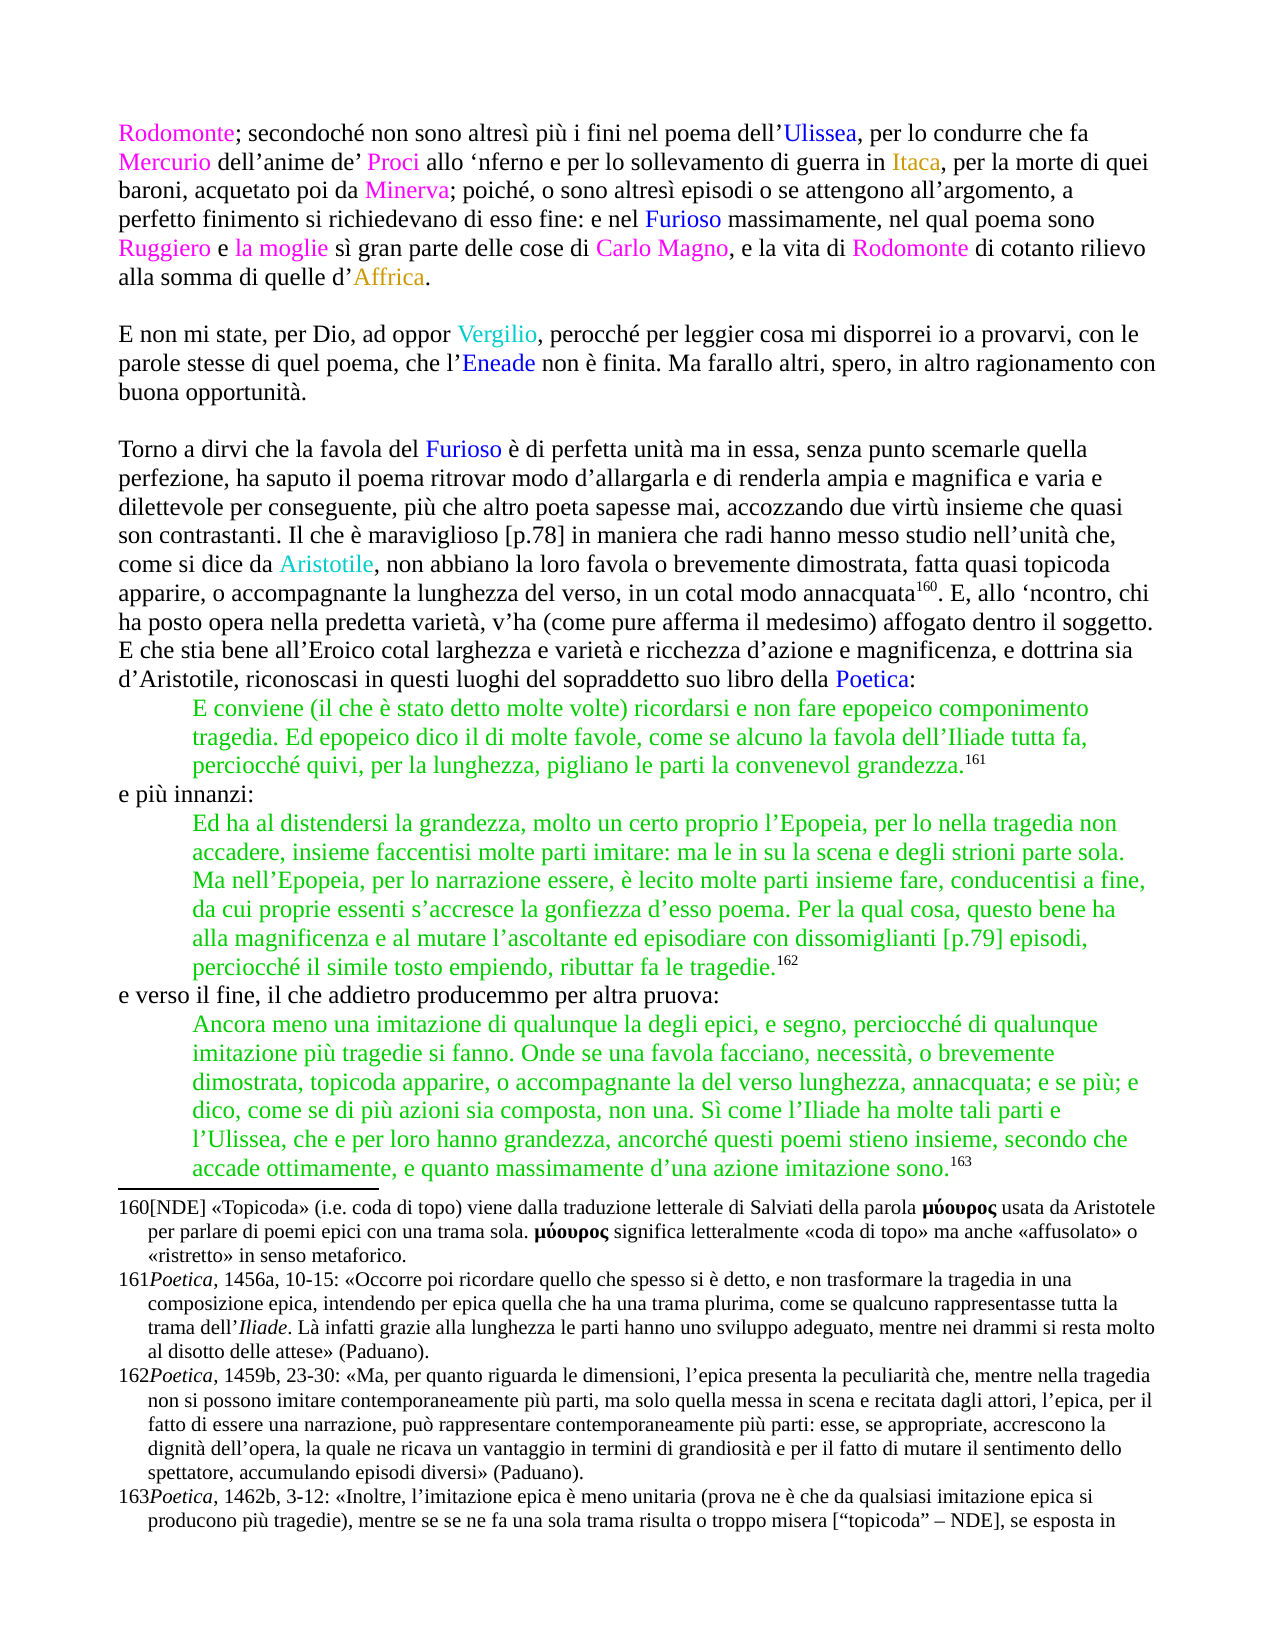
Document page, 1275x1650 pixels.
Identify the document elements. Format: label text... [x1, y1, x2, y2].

text Poetica, 1459b, 23-30: «Ma, per quanto riguarda le dimensioni, l’epica presenta la peculiarità che, mentre nella tragedia non si possono imitare contemporaneamente più parti, ma solo quella messa in scena e recitata dagli attori, l’epica, per il fatto di essere una narrazione, può rappresentare contemporaneamente più parti: esse, se appropriate, accrescono la dignità dell’opera, la quale ne ricava un vantaggio in termini di grandiosità e per il fatto di mutare il sentimento dello spettatore, accumulando episodi diversi» (Paduano). [118, 1363, 1157, 1484]
text Poetica, 1456a, 10-15: «Occorre poi ricordare quello che spesso si è detto, e non trasformare la tragedia in una composizione epica, intendendo per epica quella che ha una trama plurima, come se qualcuno rappresentasse tutta la trama dell’Iliade. Là infatti grazie alla lunghezza le parti hanno uno sviluppo adeguato, mentre nei drammi si resta molto al disotto delle attese» (Paduano). [118, 1267, 1157, 1363]
text Ancora meno una imitazione di qualunque la degli epici, e segno, perciocché di qualunque imitazione più tragedie si fanno. Onde se una favola facciano, necessità, o brevemente dimostrata, topicoda apparire, o accompagnante la del verso lunghezza, annacquata; e se più; e dico, come se di più azioni sia composta, non una. Sì come l’Iliade ha molte tali parti e l’Ulissea, che e per loro hanno grandezza, ancorché questi poemi stieno insieme, secondo che accade ottimamente, e quanto massimamente d’una azione imitazione sono. [192, 1009, 1157, 1182]
text Torno a dirvi che la favola del Furioso è di perfetta unità ma in essa, senza punto scemarle quella perfezione, ha saputo il poema ritrovar modo d’allargarla e di renderla ampia e magnifica e varia e dilettevole per conseguente, più che altro poeta sapesse mai, accozzando due virtù insieme che quasi son contrastanti. Il che è maraviglioso [p.78] in maniera che radi hanno messo studio nell’unità che, come si dice da Aristotile, non abbiano la loro favola o brevemente dimostrata, fatta quasi topicoda apparire, o accompagnante la lunghezza del verso, in un cotal modo annacquata. E, allo ‘ncontro, chi ha posto opera nella predetta varietà, v’ha (come pure afferma il medesimo) affogato dentro il soggetto. E che stia bene all’Eroico cotal larghezza e varietà e ricchezza d’azione e magnificenza, e dottrina sia d’Aristotile, riconoscasi in questi luoghi del sopraddetto suo libro della Poetica: [118, 434, 1157, 693]
text Ed ha al distendersi la grandezza, molto un certo proprio l’Epopeia, per lo nella tragedia non accadere, insieme faccentisi molte parti imitare: ma le in su la scena e degli strioni parte sola. Ma nell’Epopeia, per lo narrazione essere, è lecito molte parti insieme fare, conducentisi a fine, da cui proprie essenti s’accresce la gonfiezza d’esso poema. Per la qual cosa, questo bene ha alla magnificenza e al mutare l’ascoltante ed episodiare con dissomiglianti [p.79] episodi, perciocché il simile tosto empiendo, ributtar fa le tragedie. [192, 808, 1157, 981]
text [NDE] «Topicoda» (i.e. coda di topo) viene dalla traduzione letterale di Salviati della parola μύουρος usata da Aristotele per parlare di poemi epici con una trama sola. μύουρος significa letteralmente «coda di topo» ma anche «affusolato» o «ristretto» in senso metaforico. [118, 1195, 1157, 1267]
text Rodomonte; secondoché non sono altresì più i fini nel poema dell’Ulissea, per lo condurre che fa Mercurio dell’anime de’ Proci allo ‘nferno e per lo sollevamento di guerra in Itaca, per la morte di quei baroni, acquetato poi da Minerva; poiché, o sono altresì episodi o se attengono all’argomento, a perfetto finimento si richiedevano di esso fine: e nel Furioso massimamente, nel qual poema sono Ruggiero e la moglie sì gran parte delle cose di Carlo Magno, e la vita di Rodomonte di cotanto rilievo alla somma di quelle d’Affrica. [118, 118, 1157, 291]
text E conviene (il che è stato detto molte volte) ricordarsi e non fare epopeico componimento tragedia. Ed epopeico dico il di molte favole, come se alcuno la favola dell’Iliade tutta fa, perciocché quivi, per la lunghezza, pigliano le parti la convenevol grandezza. [192, 693, 1157, 779]
text E non mi state, per Dio, ad oppor Vergilio, perocché per leggier cosa mi disporrei io a provarvi, con le parole stesse di quel poema, che l’Eneade non è finita. Ma farallo altri, spero, in altro ragionamento con buona opportunità. [118, 319, 1157, 406]
text e verso il fine, il che addietro producemmo per altra pruova: [118, 981, 1157, 1009]
text Poetica, 1462b, 3-12: «Inoltre, l’imitazione epica è meno unitaria (prova ne è che da qualsiasi imitazione epica si producono più tragedie), mentre se se ne fa una sola trama risulta o troppo misera [“topicoda” – NDE], se esposta in [118, 1484, 1157, 1532]
text e più innanzi: [118, 779, 1157, 808]
